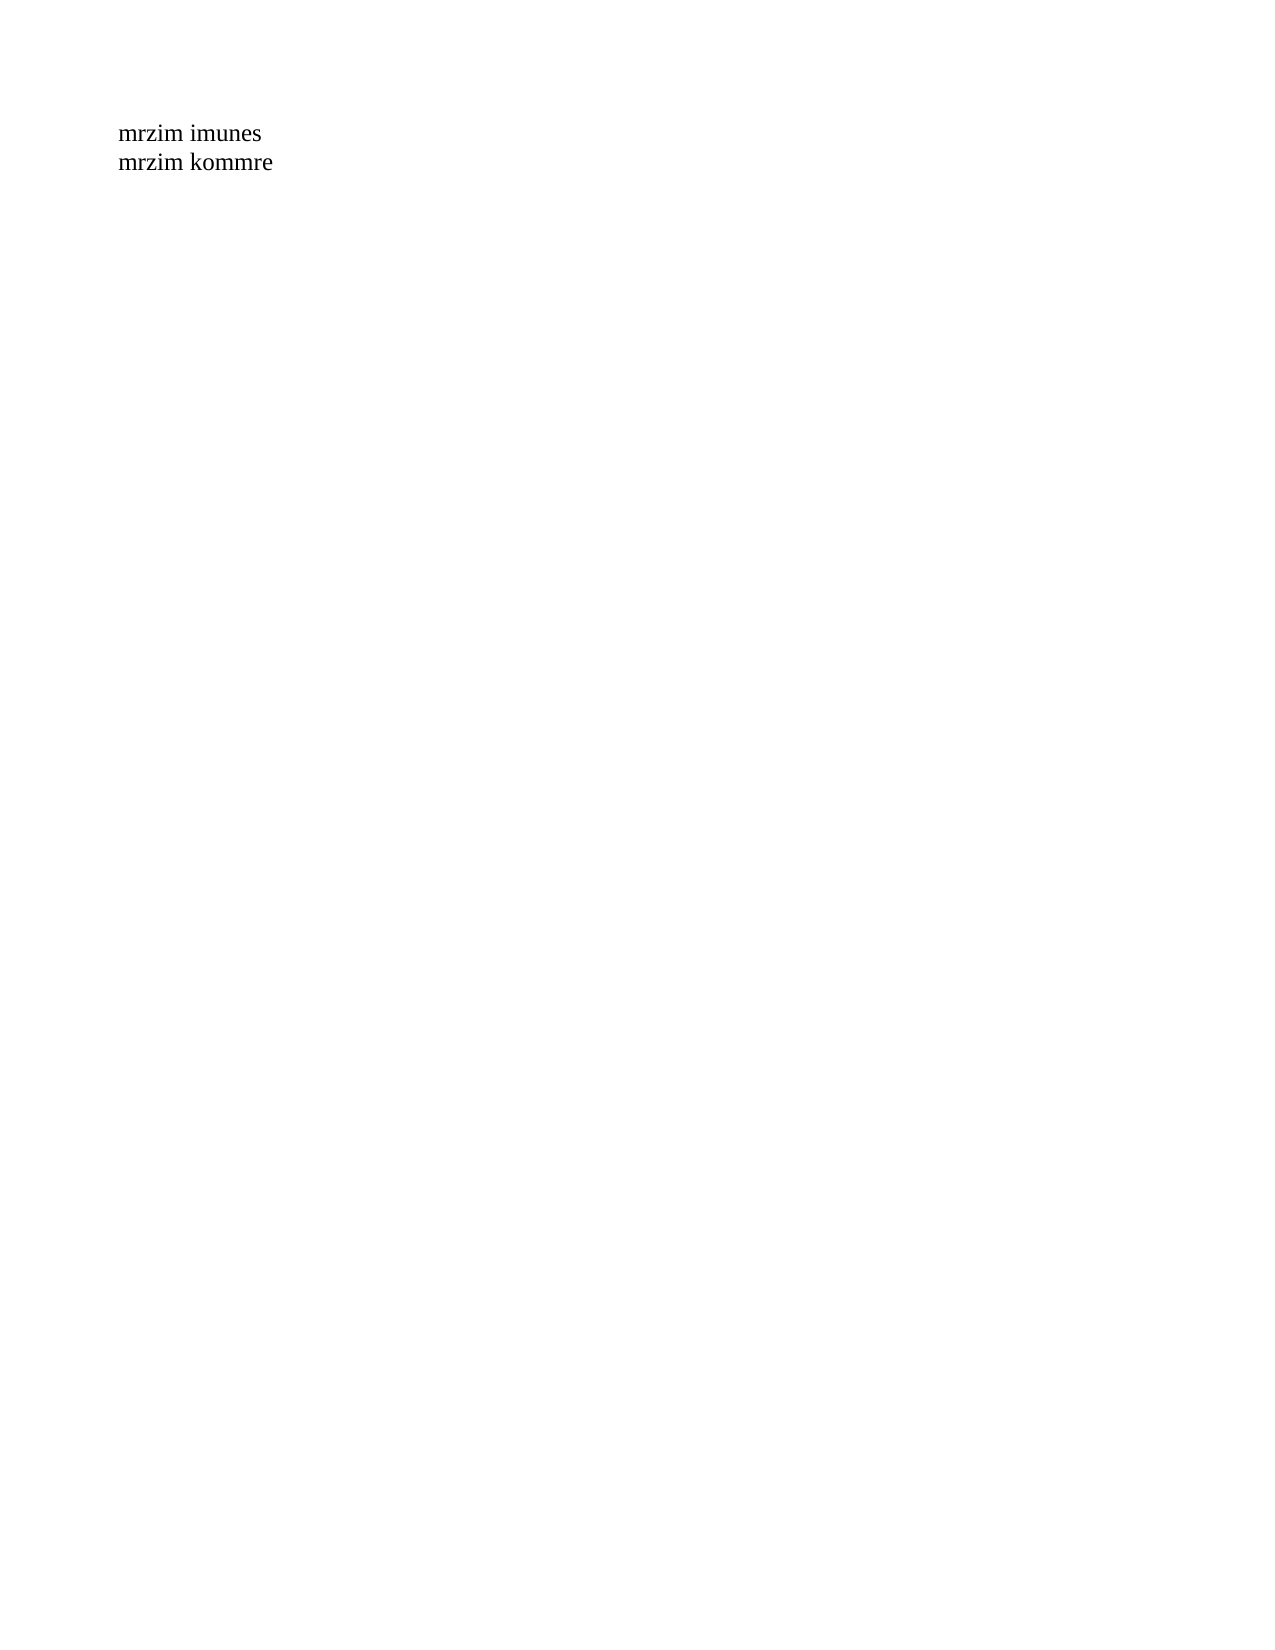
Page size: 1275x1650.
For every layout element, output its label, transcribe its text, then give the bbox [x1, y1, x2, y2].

text mrzim imunes [118, 118, 1157, 147]
text mrzim kommre [118, 147, 1157, 176]
